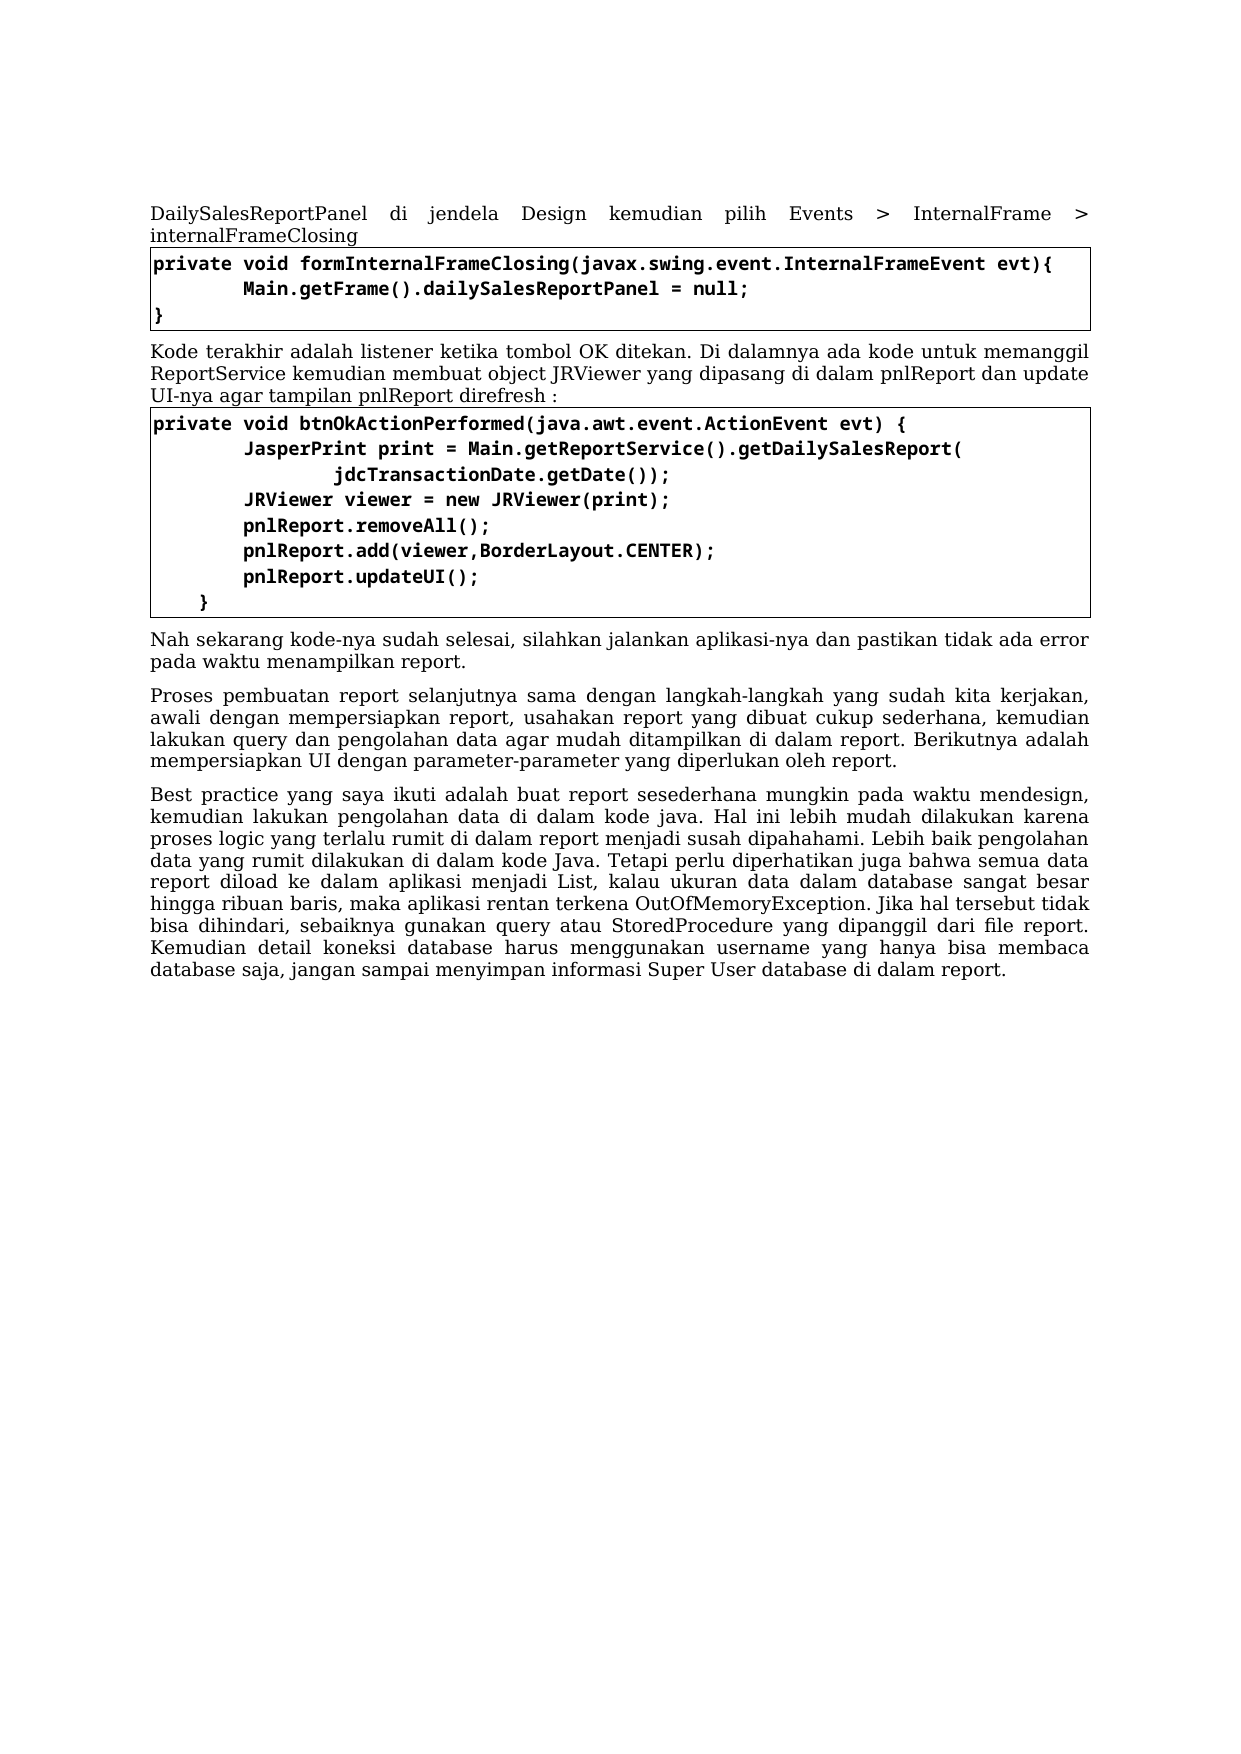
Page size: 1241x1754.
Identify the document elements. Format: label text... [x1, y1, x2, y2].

text Nah sekarang kode-nya sudah selesai, silahkan jalankan aplikasi-nya dan pastikan tidak ada error pada waktu menampilkan report. [150, 629, 1091, 673]
text JRViewer viewer = new JRViewer(print); [151, 484, 1090, 509]
text JasperPrint print = Main.getReportService().getDailySalesReport( [151, 433, 1090, 458]
text pnlReport.updateUI(); [151, 560, 1090, 586]
text } [151, 586, 1090, 617]
text Best practice yang saya ikuti adalah buat report sesederhana mungkin pada waktu mendesign, kemudian lakukan pengolahan data di dalam kode java. Hal ini lebih mudah dilakukan karena proses logic yang terlalu rumit di dalam report menjadi susah dipahahami. Lebih baik pengolahan data yang rumit dilakukan di dalam kode Java. Tetapi perlu diperhatikan juga bahwa semua data report diload ke dalam aplikasi menjadi List, kalau ukuran data dalam database sangat besar hingga ribuan baris, maka aplikasi rentan terkena OutOfMemoryException. Jika hal tersebut tidak bisa dihindari, sebaiknya gunakan query atau StoredProcedure yang dipanggil dari file report. Kemudian detail koneksi database harus menggunakan username yang hanya bisa membaca database saja, jangan sampai menyimpan informasi Super User database di dalam report. [150, 784, 1091, 981]
text pnlReport.removeAll(); [151, 509, 1090, 535]
text Kode terakhir adalah listener ketika tombol OK ditekan. Di dalamnya ada kode untuk memanggil ReportService kemudian membuat object JRViewer yang dipasang di dalam pnlReport dan update UI-nya agar tampilan pnlReport direfresh : [150, 341, 1091, 407]
text Proses pembuatan report selanjutnya sama dengan langkah-langkah yang sudah kita kerjakan, awali dengan mempersiapkan report, usahakan report yang dibuat cukup sederhana, kemudian lakukan query dan pengolahan data agar mudah ditampilkan di dalam report. Berikutnya adalah mempersiapkan UI dengan parameter-parameter yang diperlukan oleh report. [150, 685, 1091, 772]
text private void btnOkActionPerformed(java.awt.event.ActionEvent evt) { [151, 408, 1090, 433]
text DailySalesReportPanel di jendela Design kemudian pilih Events > InternalFrame > internalFrameClosing [150, 203, 1091, 247]
text jdcTransactionDate.getDate()); [151, 458, 1090, 484]
text pnlReport.add(viewer,BorderLayout.CENTER); [151, 535, 1090, 560]
text private void formInternalFrameClosing(javax.swing.event.InternalFrameEvent evt){ [151, 248, 1090, 272]
text } [151, 298, 1090, 330]
text Main.getFrame().dailySalesReportPanel = null; [151, 272, 1090, 298]
